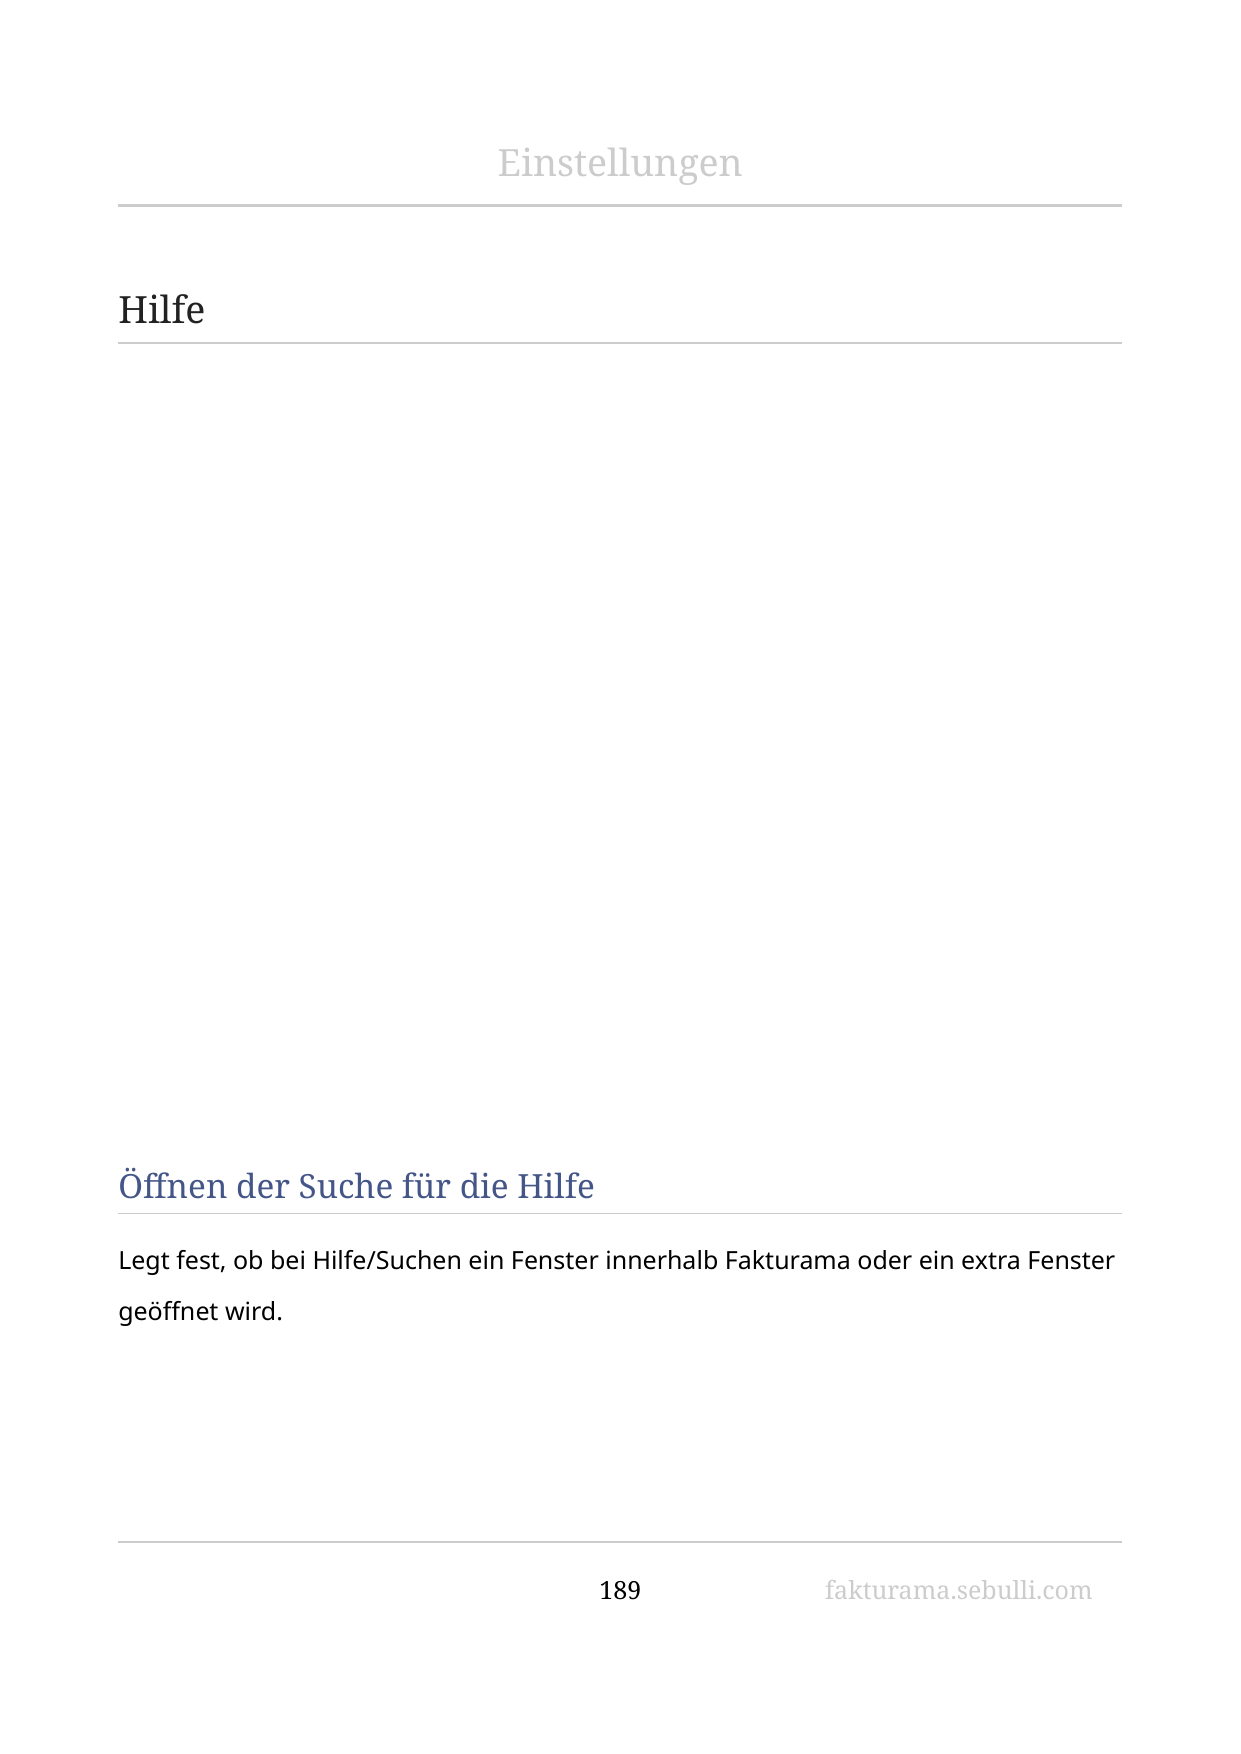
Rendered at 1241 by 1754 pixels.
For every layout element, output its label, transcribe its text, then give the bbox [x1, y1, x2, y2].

subtitle Hilfe [118, 283, 1122, 342]
text Legt fest, ob bei Hilfe/Suchen ein Fenster innerhalb Fakturama oder ein extra Fenster geöffnet wird. [118, 1243, 1122, 1328]
subtitle Öffnen der Suche für die Hilfe [118, 1163, 1122, 1213]
